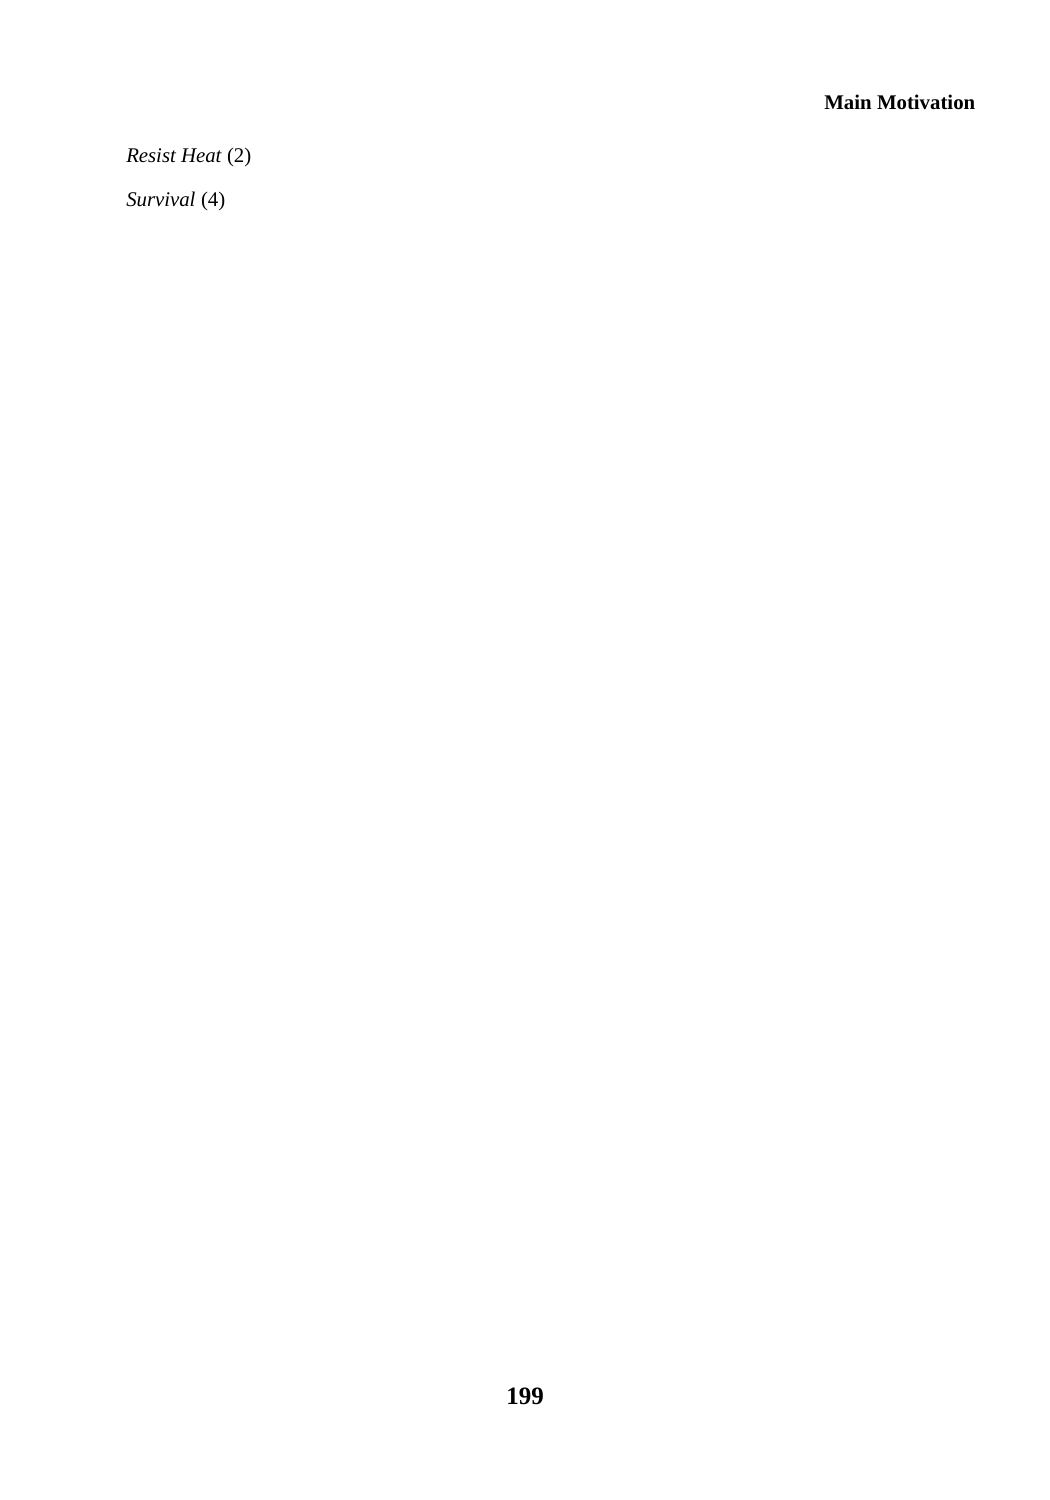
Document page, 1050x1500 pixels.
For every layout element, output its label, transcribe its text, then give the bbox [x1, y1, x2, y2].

text Resist Heat (2) [126, 143, 522, 167]
text Survival (4) [126, 187, 522, 211]
